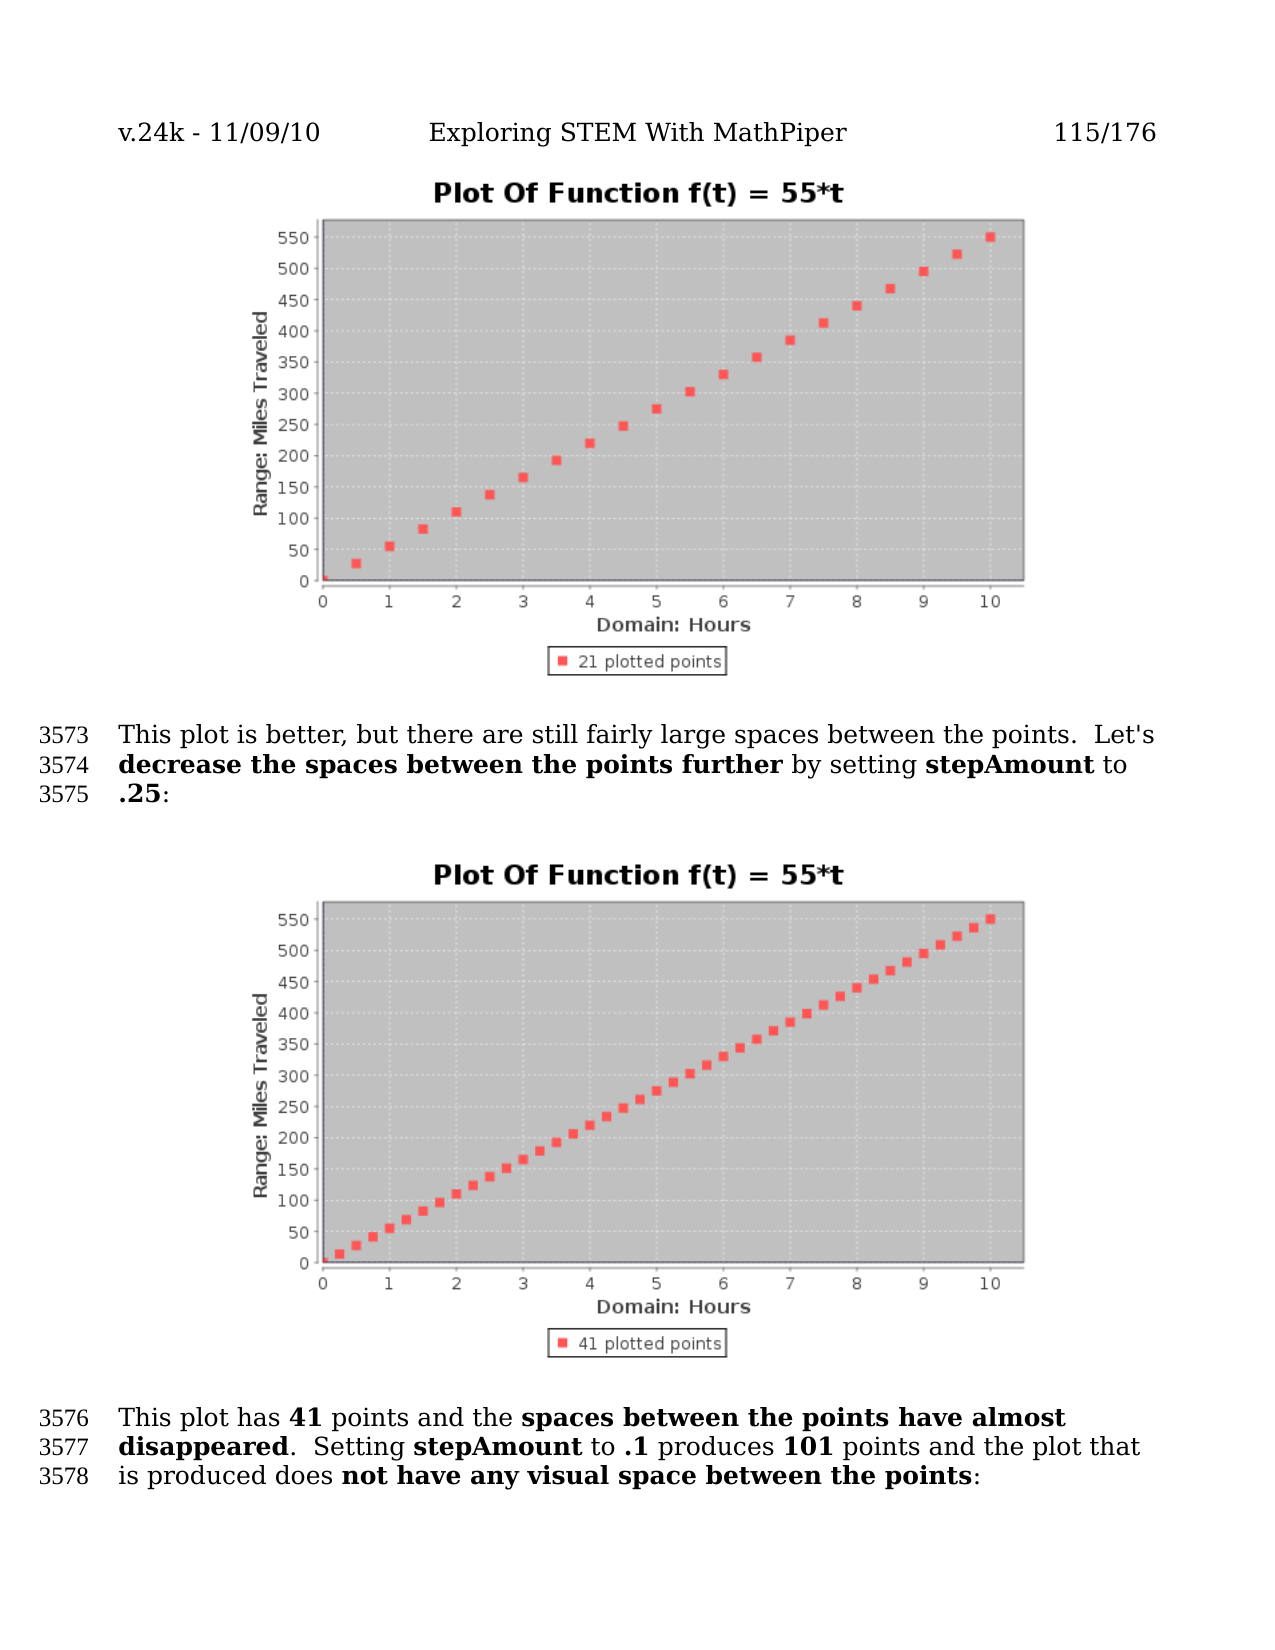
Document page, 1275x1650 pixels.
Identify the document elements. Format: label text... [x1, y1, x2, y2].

picture [235, 176, 1040, 677]
picture [235, 858, 1040, 1359]
text This plot has 41 points and the spaces between the points have almost disappeared. Setting stepAmount to .1 produces 101 points and the plot that is produced does not have any visual space between the points: [118, 1403, 1157, 1491]
text This plot is better, but there are still fairly large spaces between the points. Let's decrease the spaces between the points further by setting stepAmount to .25: [118, 721, 1157, 808]
